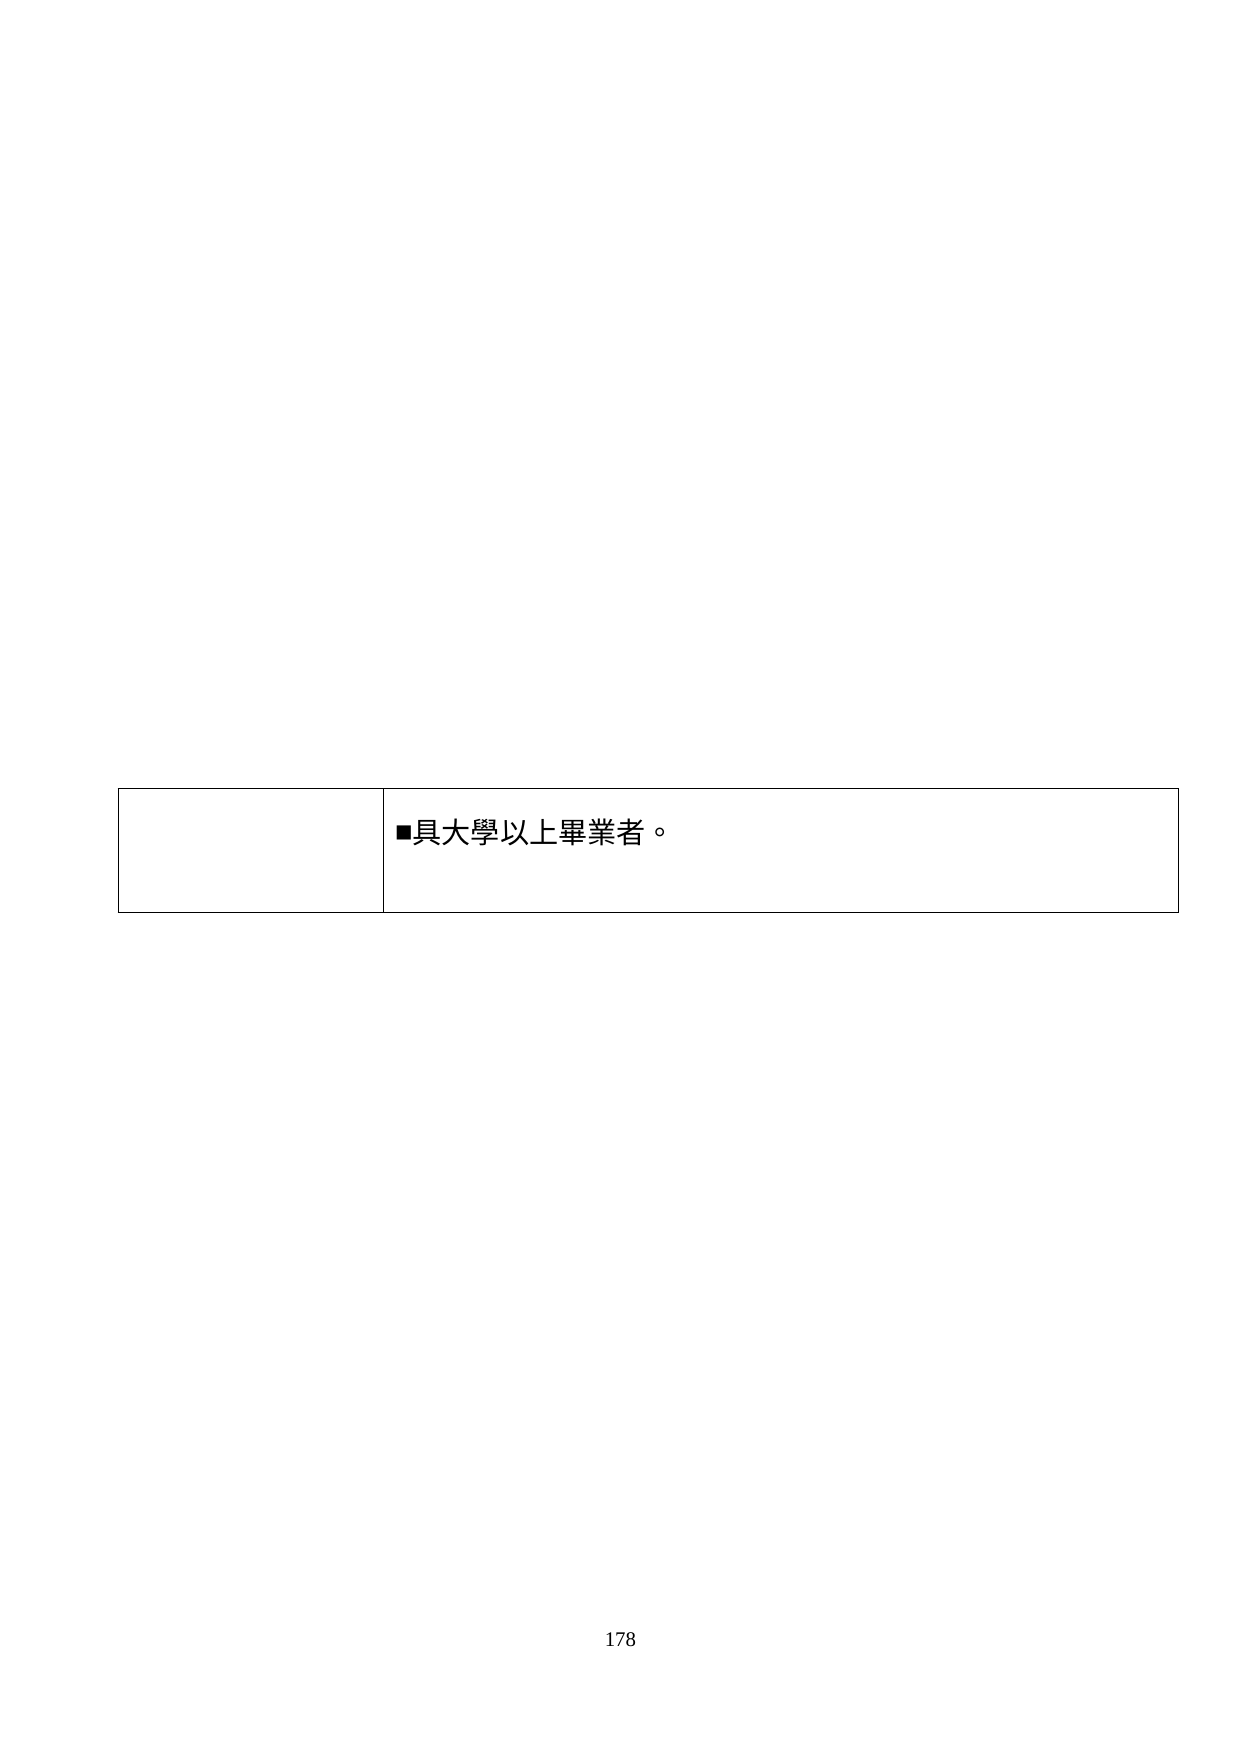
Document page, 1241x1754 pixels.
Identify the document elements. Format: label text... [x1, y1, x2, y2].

table_cell ■具大學以上畢業者。 [384, 789, 1178, 912]
table_cell [119, 789, 383, 912]
